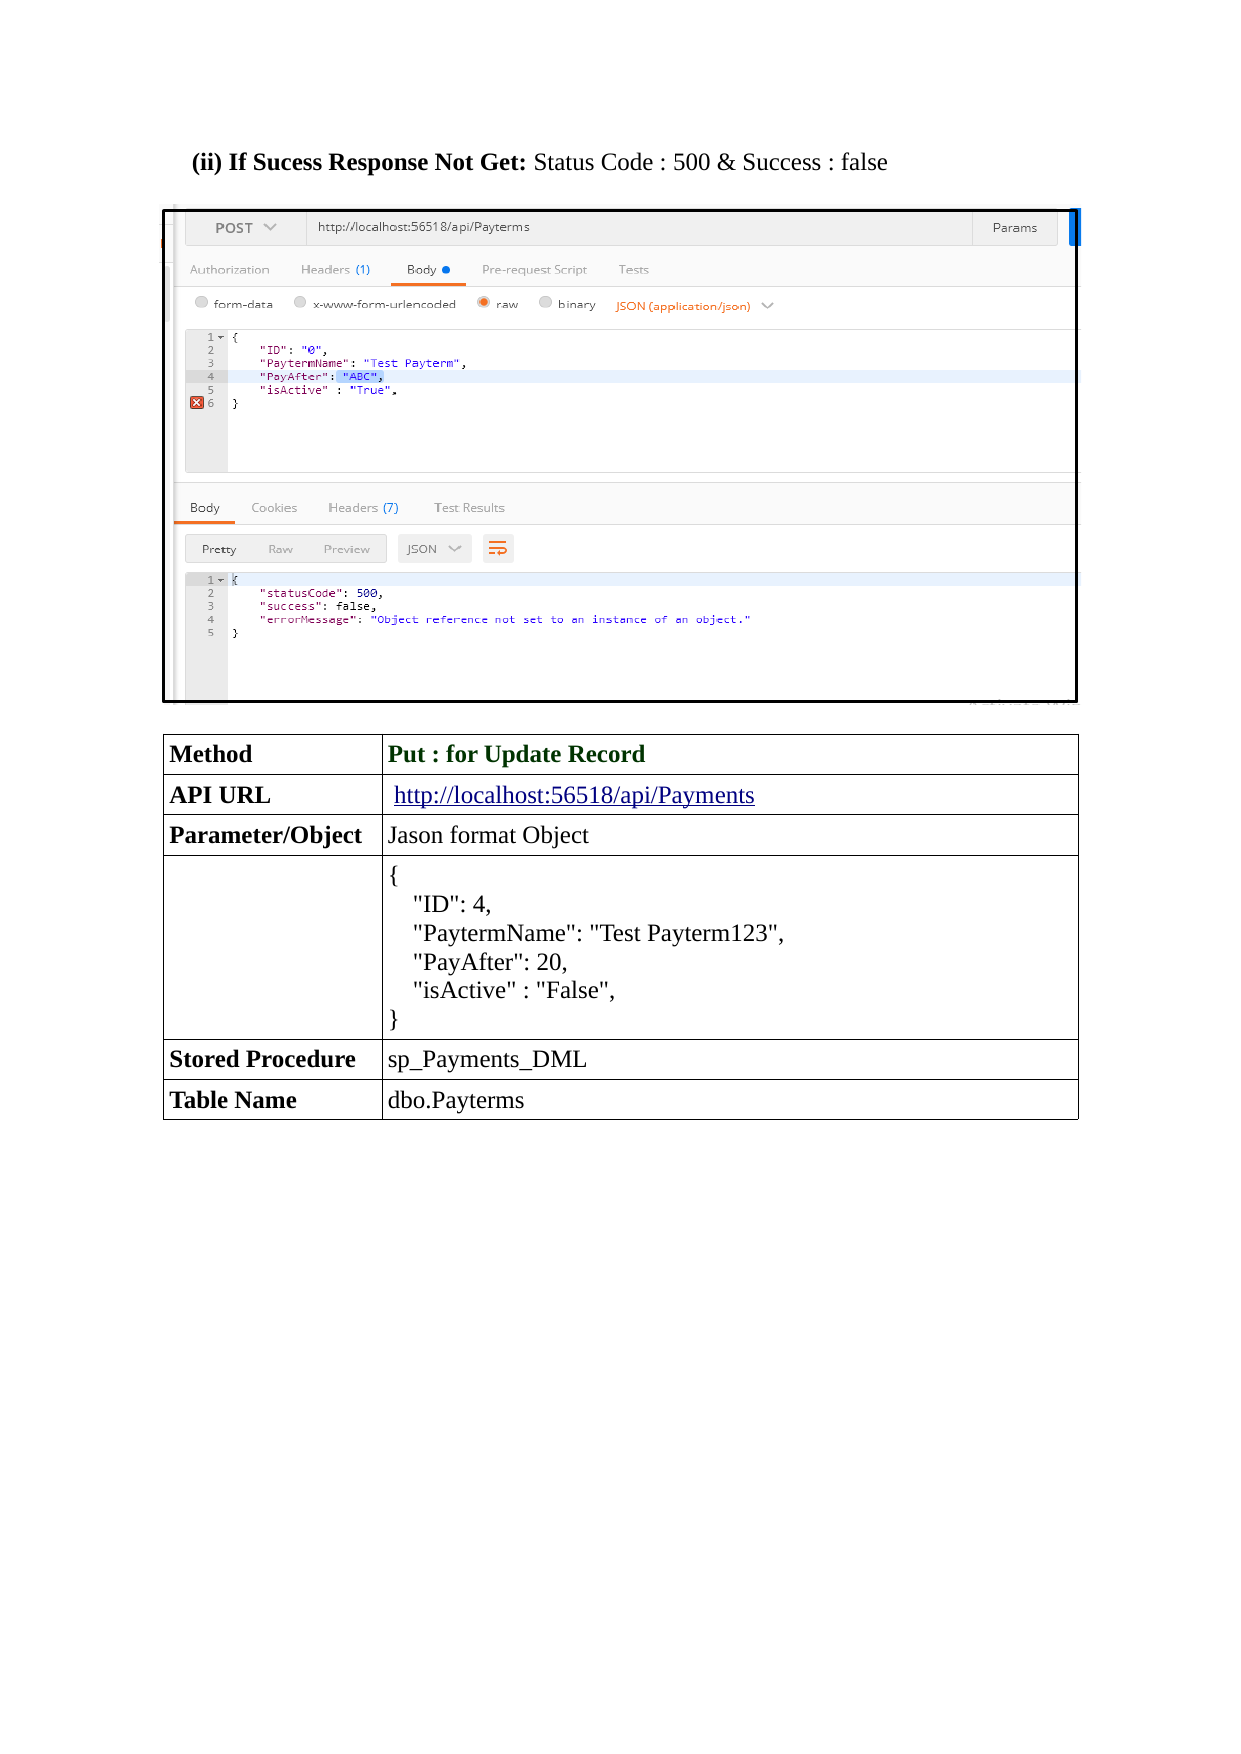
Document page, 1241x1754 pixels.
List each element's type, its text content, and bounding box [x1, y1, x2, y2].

table_header Method [164, 735, 382, 774]
table_cell Jason format Object [383, 815, 1078, 854]
table_cell Parameter/Object [164, 815, 382, 854]
table_cell dbo.Payterms [383, 1080, 1078, 1119]
picture [159, 204, 1082, 705]
table_cell API URL [164, 775, 382, 814]
table_cell [164, 856, 382, 1038]
table_cell Table Name [164, 1080, 382, 1119]
table_cell Stored Procedure [164, 1040, 382, 1079]
table_header Put : for Update Record [383, 735, 1078, 774]
text (ii) If Sucess Response Not Get: Status Code : 500 & Success : false [118, 147, 1122, 176]
table_cell sp_Payments_DML [383, 1040, 1078, 1079]
table_cell http://localhost:56518/api/Payments [383, 775, 1078, 814]
table_cell { "ID": 4, "PaytermName": "Test Payterm123", "PayAfter": 20, "isActive" : "False", } [383, 856, 1078, 1038]
